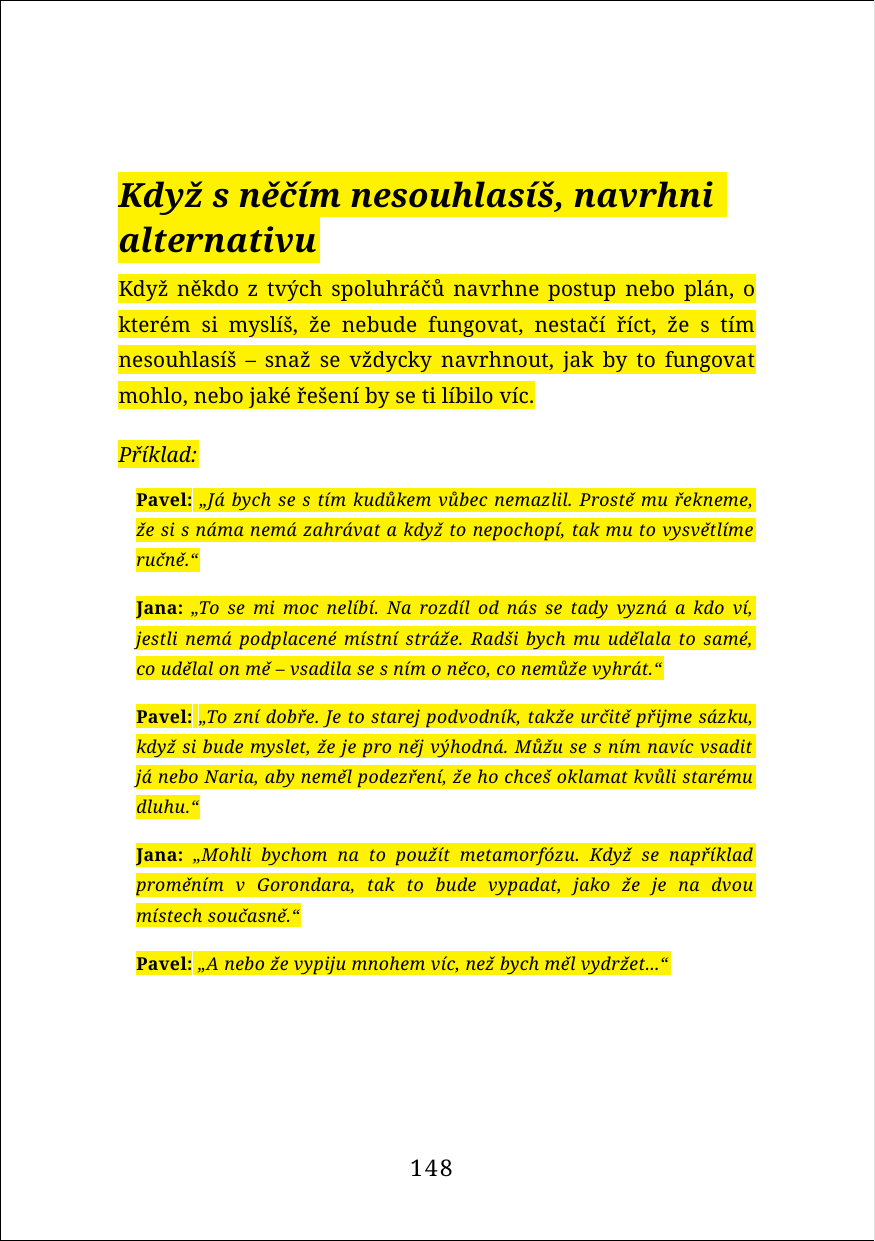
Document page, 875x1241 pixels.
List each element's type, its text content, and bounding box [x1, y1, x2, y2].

text Jana: „Mohli bychom na to použít metamorfózu. Když se například proměním v Gorondara, tak to bude vypadat, jako že je na dvou místech současně.“ [136, 843, 756, 927]
text Pavel: „To zní dobře. Je to starej podvodník, takže určitě přijme sázku, když si bude myslet, že je pro něj výhodná. Můžu se s ním navíc vsadit já nebo Naria, aby neměl podezření, že ho chceš oklamat kvůli starému dluhu.“ [136, 704, 756, 819]
text Jana: „To se mi moc nelíbí. Na rozdíl od nás se tady vyzná a kdo ví, jestli nemá podplacené místní stráže. Radši bych mu udělala to samé, co udělal on mě – vsadila se s ním o něco, co nemůže vyhrát.“ [136, 596, 756, 680]
subtitle Když s něčím nesouhlasíš, navrhni alternativu [118, 172, 756, 263]
text Pavel: „A nebo že vypiju mnohem víc, než bych měl vydržet...“ [136, 951, 756, 975]
text Příklad: [118, 440, 756, 468]
text Pavel: „Já bych se s tím kudůkem vůbec nemazlil. Prostě mu řekneme, že si s náma nemá zahrávat a když to nepochopí, tak mu to vysvětlíme ručně.“ [136, 487, 756, 572]
text Když někdo z tvých spoluhráčů navrhne postup nebo plán, o kterém si myslíš, že nebude fungovat, nestačí říct, že s tím nesouhlasíš – snaž se vždycky navrhnout, jak by to fungovat mohlo, nebo jaké řešení by se ti líbilo víc. [118, 274, 756, 409]
